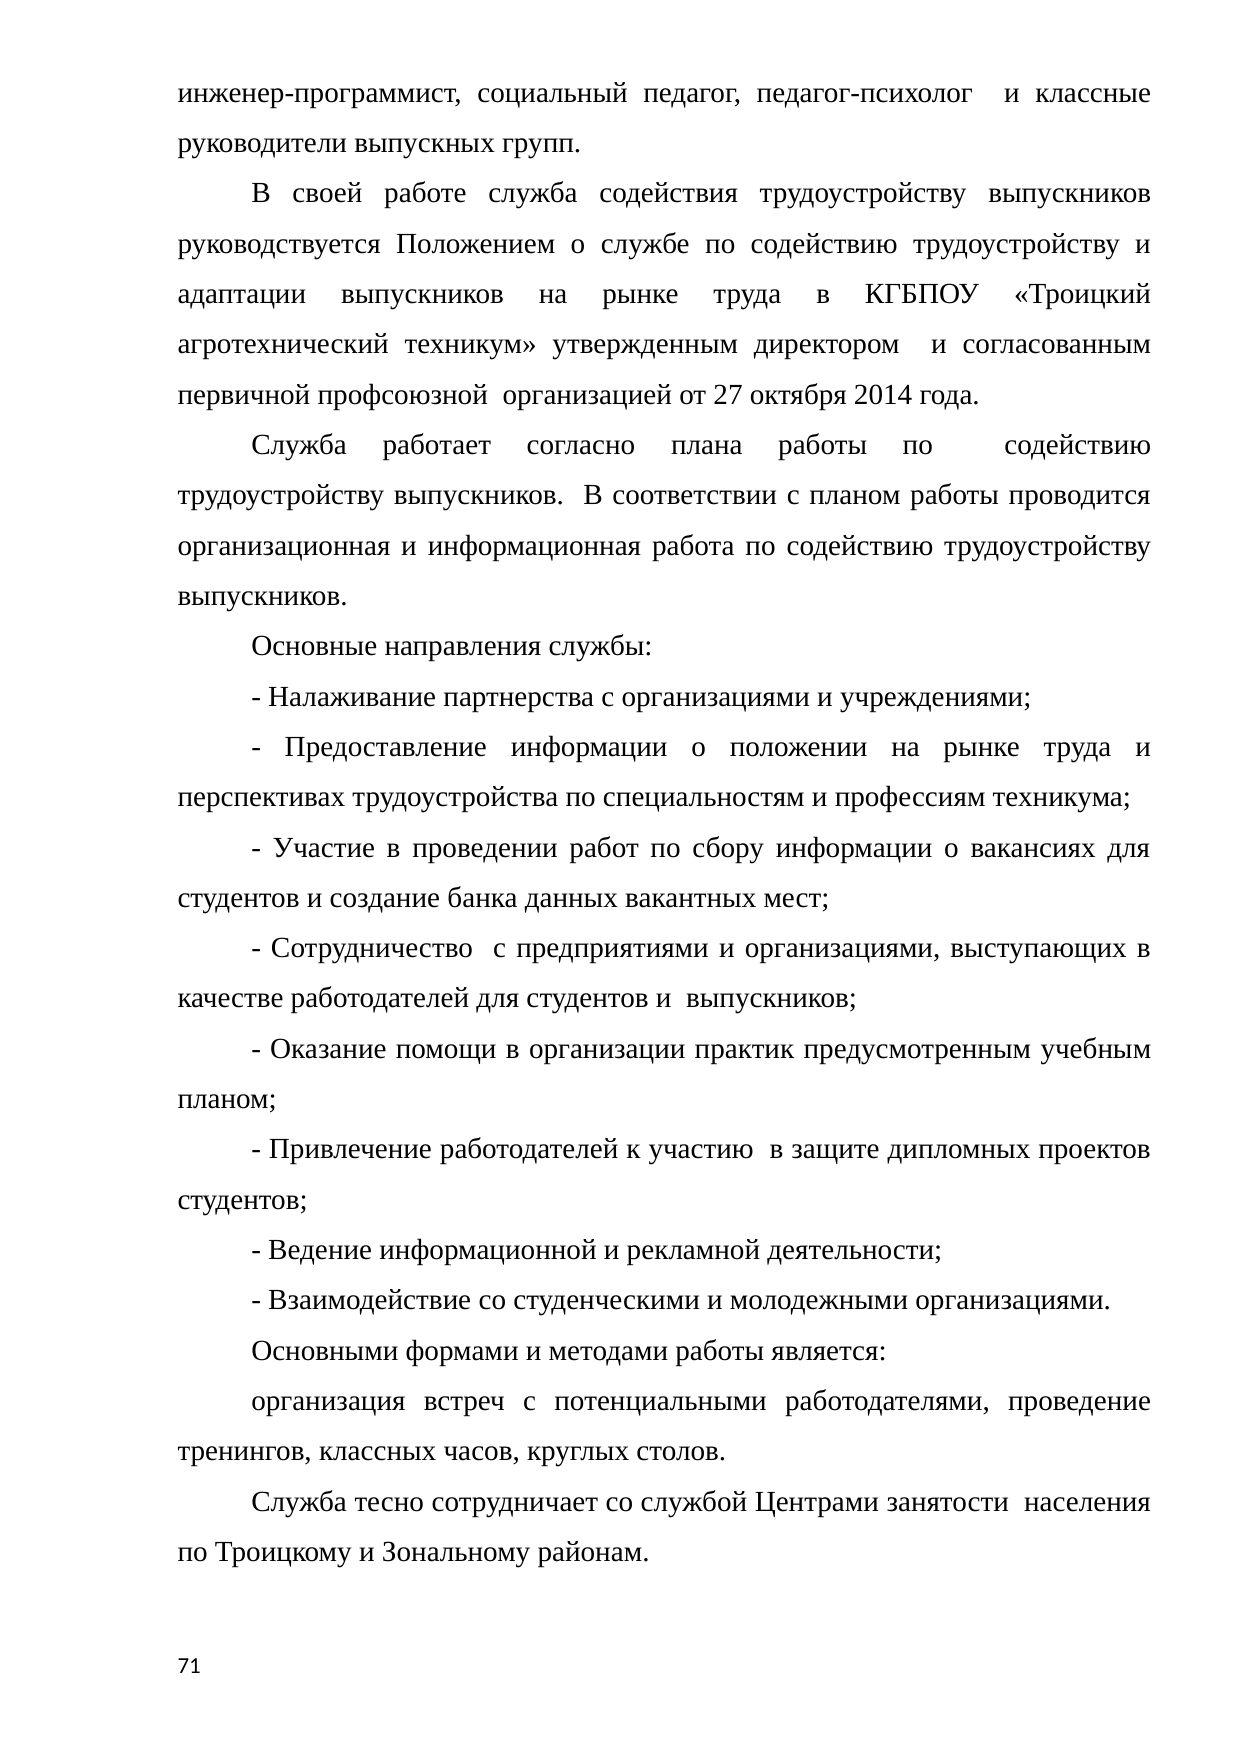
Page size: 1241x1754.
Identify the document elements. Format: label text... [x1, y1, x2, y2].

text инженер-программист, социальный педагог, педагог-психолог и классные руководители выпускных групп. [177, 75, 1152, 159]
text - Привлечение работодателей к участию в защите дипломных проектов студентов; [177, 1132, 1152, 1215]
text - Сотрудничество с предприятиями и организациями, выступающих в качестве работодателей для студентов и выпускников; [177, 930, 1152, 1014]
text Служба тесно сотрудничает со службой Центрами занятости населения по Троицкому и Зональному районам. [177, 1484, 1152, 1568]
text В своей работе служба содействия трудоустройству выпускников руководствуется Положением о службе по содействию трудоустройству и адаптации выпускников на рынке труда в КГБПОУ «Троицкий агротехнический техникум» утвержденным директором и согласованным первичной профсоюзной организацией от 27 октября 2014 года. [177, 176, 1152, 410]
text - Оказание помощи в организации практик предусмотренным учебным планом; [177, 1031, 1152, 1115]
text Служба работает согласно плана работы по содействию трудоустройству выпускников. В соответствии с планом работы проводится организационная и информационная работа по содействию трудоустройству выпускников. [177, 427, 1152, 612]
text Основными формами и методами работы является: [177, 1333, 1152, 1366]
text - Участие в проведении работ по сбору информации о вакансиях для студентов и создание банка данных вакантных мест; [177, 830, 1152, 913]
text Основные направления службы: [177, 628, 1152, 662]
text - Налаживание партнерства с организациями и учреждениями; [177, 679, 1152, 712]
text - Ведение информационной и рекламной деятельности; [177, 1232, 1152, 1266]
text организация встреч с потенциальными работодателями, проведение тренингов, классных часов, круглых столов. [177, 1383, 1152, 1467]
text - Взаимодействие со студенческими и молодежными организациями. [177, 1282, 1152, 1316]
text - Предоставление информации о положении на рынке труда и перспективах трудоустройства по специальностям и профессиям техникума; [177, 729, 1152, 813]
